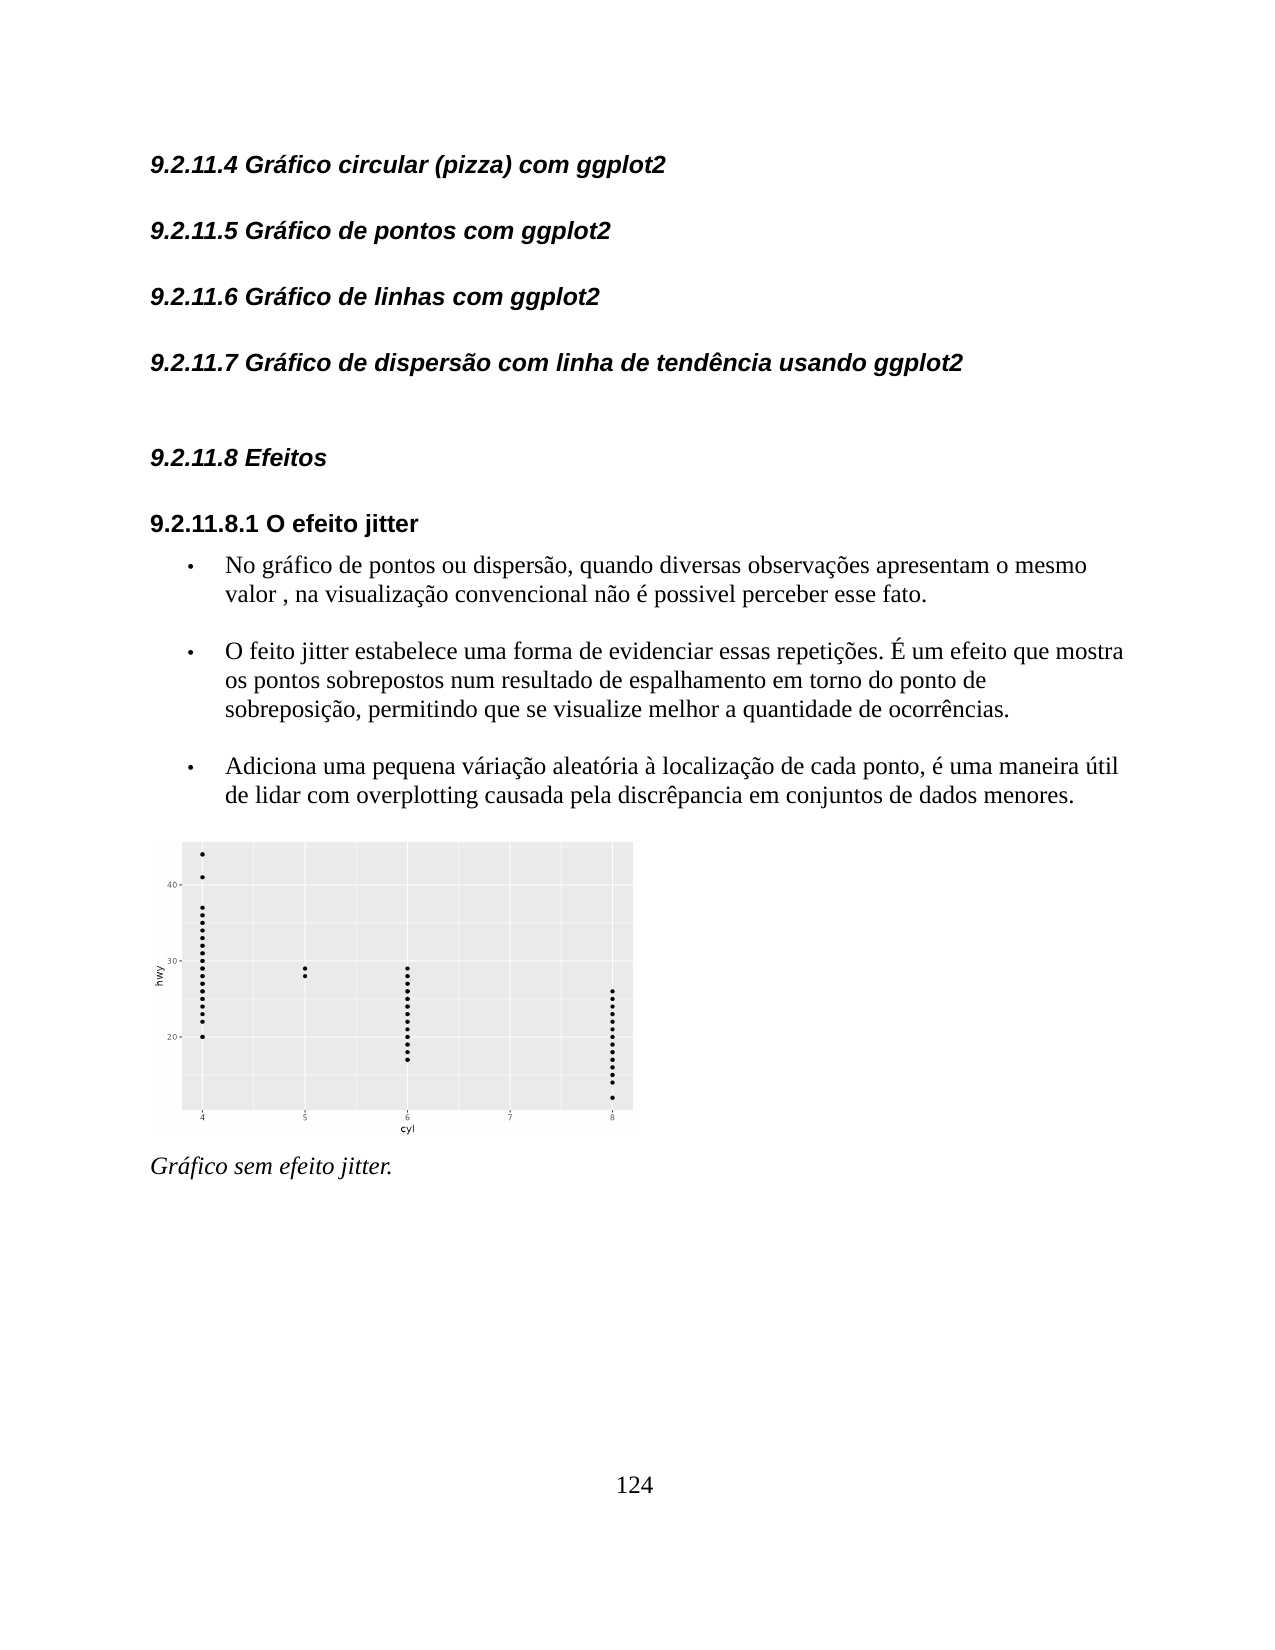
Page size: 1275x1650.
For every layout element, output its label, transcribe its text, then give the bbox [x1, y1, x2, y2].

text Gráfico sem efeito jitter. [150, 1151, 1125, 1180]
picture [150, 837, 638, 1139]
subtitle 9.2.11.8 Efeitos [150, 443, 1125, 471]
list Adiciona uma pequena váriação aleatória à localização de cada ponto, é uma maneira útil de lidar com overplotting causada pela discrêpancia em conjuntos de dados menores. [187, 751, 1125, 837]
list O feito jitter estabelece uma forma de evidenciar essas repetições. É um efeito que mostra os pontos sobrepostos num resultado de espalhamento em torno do ponto de sobreposição, permitindo que se visualize melhor a quantidade de ocorrências. [187, 636, 1125, 751]
list No gráfico de pontos ou dispersão, quando diversas observações apresentam o mesmo valor , na visualização convencional não é possivel perceber esse fato. [187, 550, 1125, 636]
subtitle 9.2.11.5 Gráfico de pontos com ggplot2 [150, 216, 1125, 244]
subtitle 9.2.11.6 Gráfico de linhas com ggplot2 [150, 282, 1125, 311]
subtitle 9.2.11.4 Gráfico circular (pizza) com ggplot2 [150, 150, 1125, 178]
subtitle 9.2.11.7 Gráfico de dispersão com linha de tendência usando ggplot2 [150, 348, 1125, 377]
subtitle 9.2.11.8.1 O efeito jitter [150, 509, 1125, 537]
